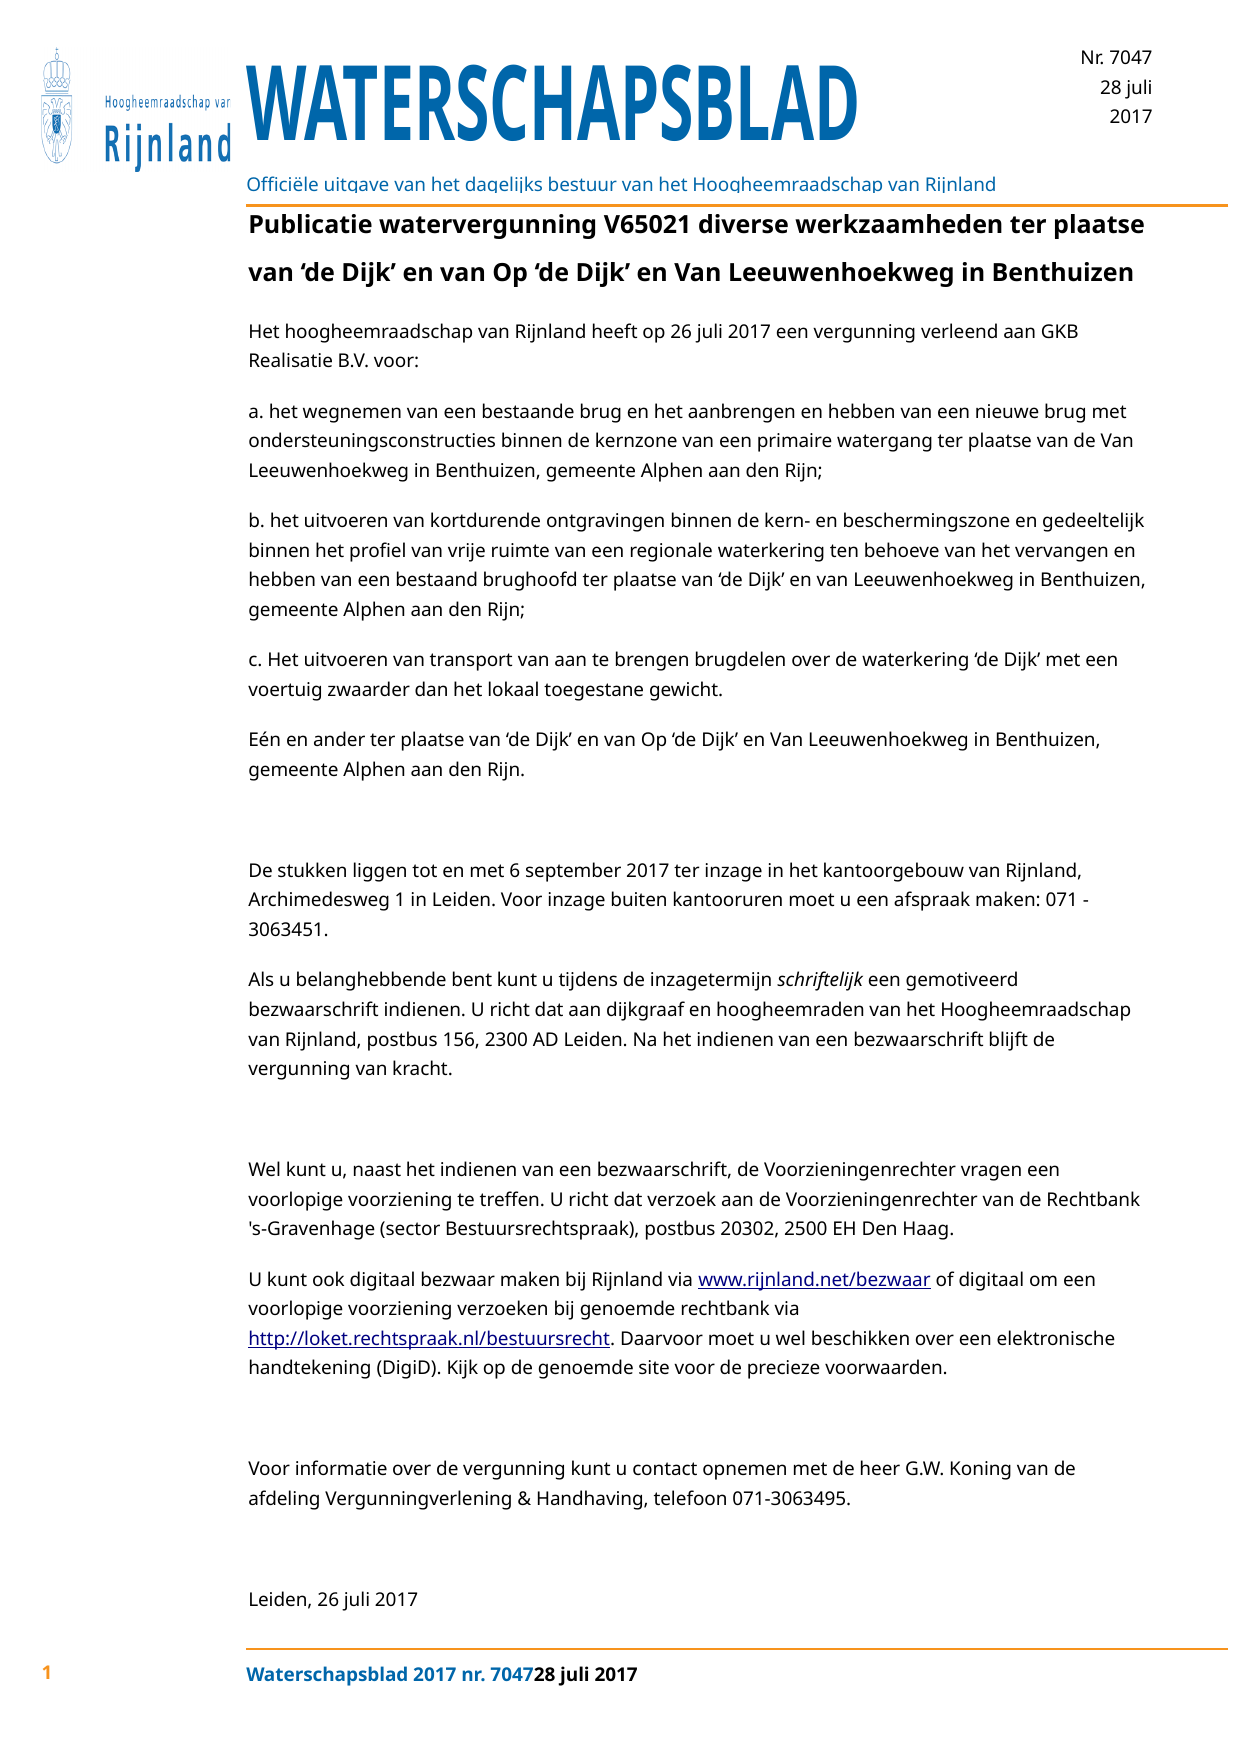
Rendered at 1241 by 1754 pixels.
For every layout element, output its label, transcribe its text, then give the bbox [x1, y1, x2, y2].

text a. het wegnemen van een bestaande brug en het aanbrengen en hebben van een nieuwe brug met ondersteuningsconstructies binnen de kernzone van een primaire watergang ter plaatse van de Van Leeuwenhoekweg in Benthuizen, gemeente Alphen aan den Rijn; [248, 398, 1152, 483]
text Leiden, 26 juli 2017 [248, 1586, 1152, 1612]
text U kunt ook digitaal bezwaar maken bij Rijnland via www.rijnland.net/bezwaar of digitaal om een voorlopige voorziening verzoeken bij genoemde rechtbank via http://loket.rechtspraak.nl/bestuursrecht. Daarvoor moet u wel beschikken over een elektronische handtekening (DigiD). Kijk op de genoemde site voor de precieze voorwaarden. [248, 1266, 1152, 1380]
text De stukken liggen tot en met 6 september 2017 ter inzage in het kantoorgebouw van Rijnland, Archimedesweg 1 in Leiden. Voor inzage buiten kantooruren moet u een afspraak maken: 071 - 3063451. [248, 857, 1152, 942]
picture [41, 47, 231, 172]
text Voor informatie over de vergunning kunt u contact opnemen met de heer G.W. Koning van de afdeling Vergunningverlening & Handhaving, telefoon 071-3063495. [248, 1455, 1152, 1511]
text b. het uitvoeren van kortdurende ontgravingen binnen de kern- en beschermingszone en gedeeltelijk binnen het profiel van vrije ruimte van een regionale waterkering ten behoeve van het vervangen en hebben van een bestaand brughoofd ter plaatse van ‘de Dijk’ en van Leeuwenhoekweg in Benthuizen, gemeente Alphen aan den Rijn; [248, 507, 1152, 622]
text Eén en ander ter plaatse van ‘de Dijk’ en van Op ‘de Dijk’ en Van Leeuwenhoekweg in Benthuizen, gemeente Alphen aan den Rijn. [248, 727, 1152, 782]
text Wel kunt u, naast het indienen van een bezwaarschrift, de Voorzieningenrechter vragen een voorlopige voorziening te treffen. U richt dat verzoek aan de Voorzieningenrechter van de Rechtbank 's-Gravenhage (sector Bestuursrechtspraak), postbus 20302, 2500 EH Den Haag. [248, 1156, 1152, 1241]
text Het hoogheemraadschap van Rijnland heeft op 26 juli 2017 een vergunning verleend aan GKB Realisatie B.V. voor: [248, 318, 1152, 373]
text Publicatie watervergunning V65021 diverse werkzaamheden ter plaatse van ‘de Dijk’ en van Op ‘de Dijk’ en Van Leeuwenhoekweg in Benthuizen [248, 207, 1152, 288]
text c. Het uitvoeren van transport van aan te brengen brugdelen over de waterkering ‘de Dijk’ met een voertuig zwaarder dan het lokaal toegestane gewicht. [248, 647, 1152, 702]
text Als u belanghebbende bent kunt u tijdens de inzagetermijn schriftelijk een gemotiveerd bezwaarschrift indienen. U richt dat aan dijkgraaf en hoogheemraden van het Hoogheemraadschap van Rijnland, postbus 156, 2300 AD Leiden. Na het indienen van een bezwaarschrift blijft de vergunning van kracht. [248, 967, 1152, 1081]
